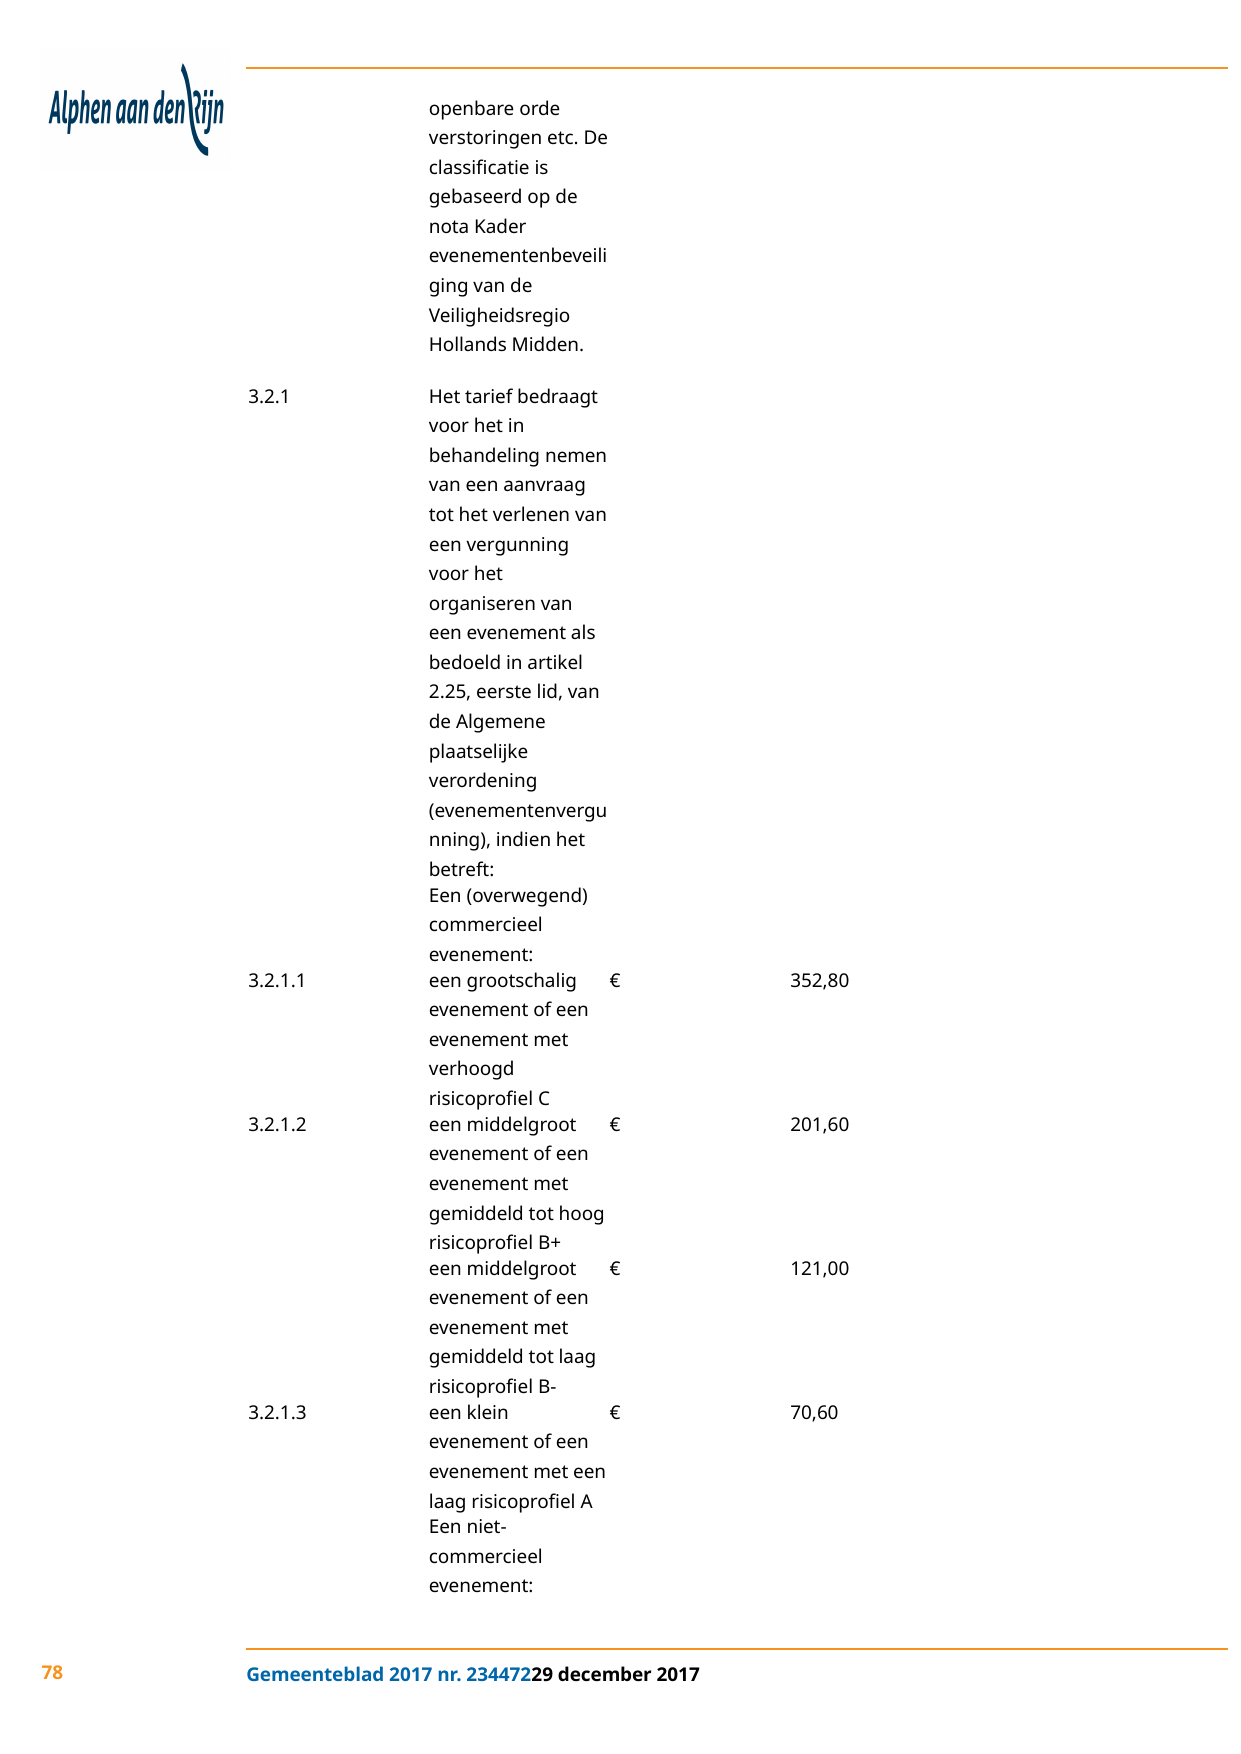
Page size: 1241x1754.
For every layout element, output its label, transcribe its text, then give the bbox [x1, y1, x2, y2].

table_cell [971, 1111, 1152, 1255]
table_cell [248, 882, 429, 967]
table_cell 70,60 [790, 1399, 971, 1513]
table_cell een klein evenement of een evenement met een laag risicoprofiel A [429, 1399, 609, 1513]
table_cell [971, 357, 1152, 383]
table_cell 201,60 [790, 1111, 971, 1255]
table_cell [971, 1399, 1152, 1513]
table_cell € [609, 967, 790, 1111]
table_cell [971, 383, 1152, 882]
table_cell € [609, 1255, 790, 1399]
picture [41, 47, 231, 172]
table_cell Een (overwegend) commercieel evenement: [429, 882, 609, 967]
table_cell [790, 357, 971, 383]
table_cell [790, 383, 971, 882]
table_cell [609, 95, 790, 357]
table_cell Het tarief bedraagt voor het in behandeling nemen van een aanvraag tot het verlenen van een vergunning voor het organiseren van een evenement als bedoeld in artikel 2.25, eerste lid, van de Algemene plaatselijke verordening (evenementenvergunning), indien het betreft: [429, 383, 609, 882]
table_cell 121,00 [790, 1255, 971, 1399]
table_cell Een niet-commercieel evenement: [429, 1514, 609, 1598]
table_cell 3.2.1 [248, 383, 429, 882]
table_cell [971, 967, 1152, 1111]
table_cell € [609, 1111, 790, 1255]
table_cell [971, 1255, 1152, 1399]
table_cell [248, 95, 429, 357]
table_cell € [609, 1399, 790, 1513]
table_cell [971, 1514, 1152, 1598]
table_cell [971, 882, 1152, 967]
table_cell openbare orde verstoringen etc. De classificatie is gebaseerd op de nota Kader evenementenbeveiliging van de Veiligheidsregio Hollands Midden. [429, 95, 609, 357]
table_cell [609, 383, 790, 882]
table_cell [609, 1514, 790, 1598]
table_cell [971, 95, 1152, 357]
table_cell [248, 357, 429, 383]
table_cell 352,80 [790, 967, 971, 1111]
table_cell [429, 357, 609, 383]
table_cell [248, 1255, 429, 1399]
table_cell een middelgroot evenement of een evenement met gemiddeld tot laag risicoprofiel B- [429, 1255, 609, 1399]
table_cell een middelgroot evenement of een evenement met gemiddeld tot hoog risicoprofiel B+ [429, 1111, 609, 1255]
table_cell [248, 1514, 429, 1598]
table_cell 3.2.1.1 [248, 967, 429, 1111]
table_cell 3.2.1.3 [248, 1399, 429, 1513]
table_cell [790, 95, 971, 357]
table_cell [609, 882, 790, 967]
table_cell [790, 1514, 971, 1598]
table_cell een grootschalig evenement of een evenement met verhoogd risicoprofiel C [429, 967, 609, 1111]
table_cell [609, 357, 790, 383]
table_cell 3.2.1.2 [248, 1111, 429, 1255]
table_cell [790, 882, 971, 967]
